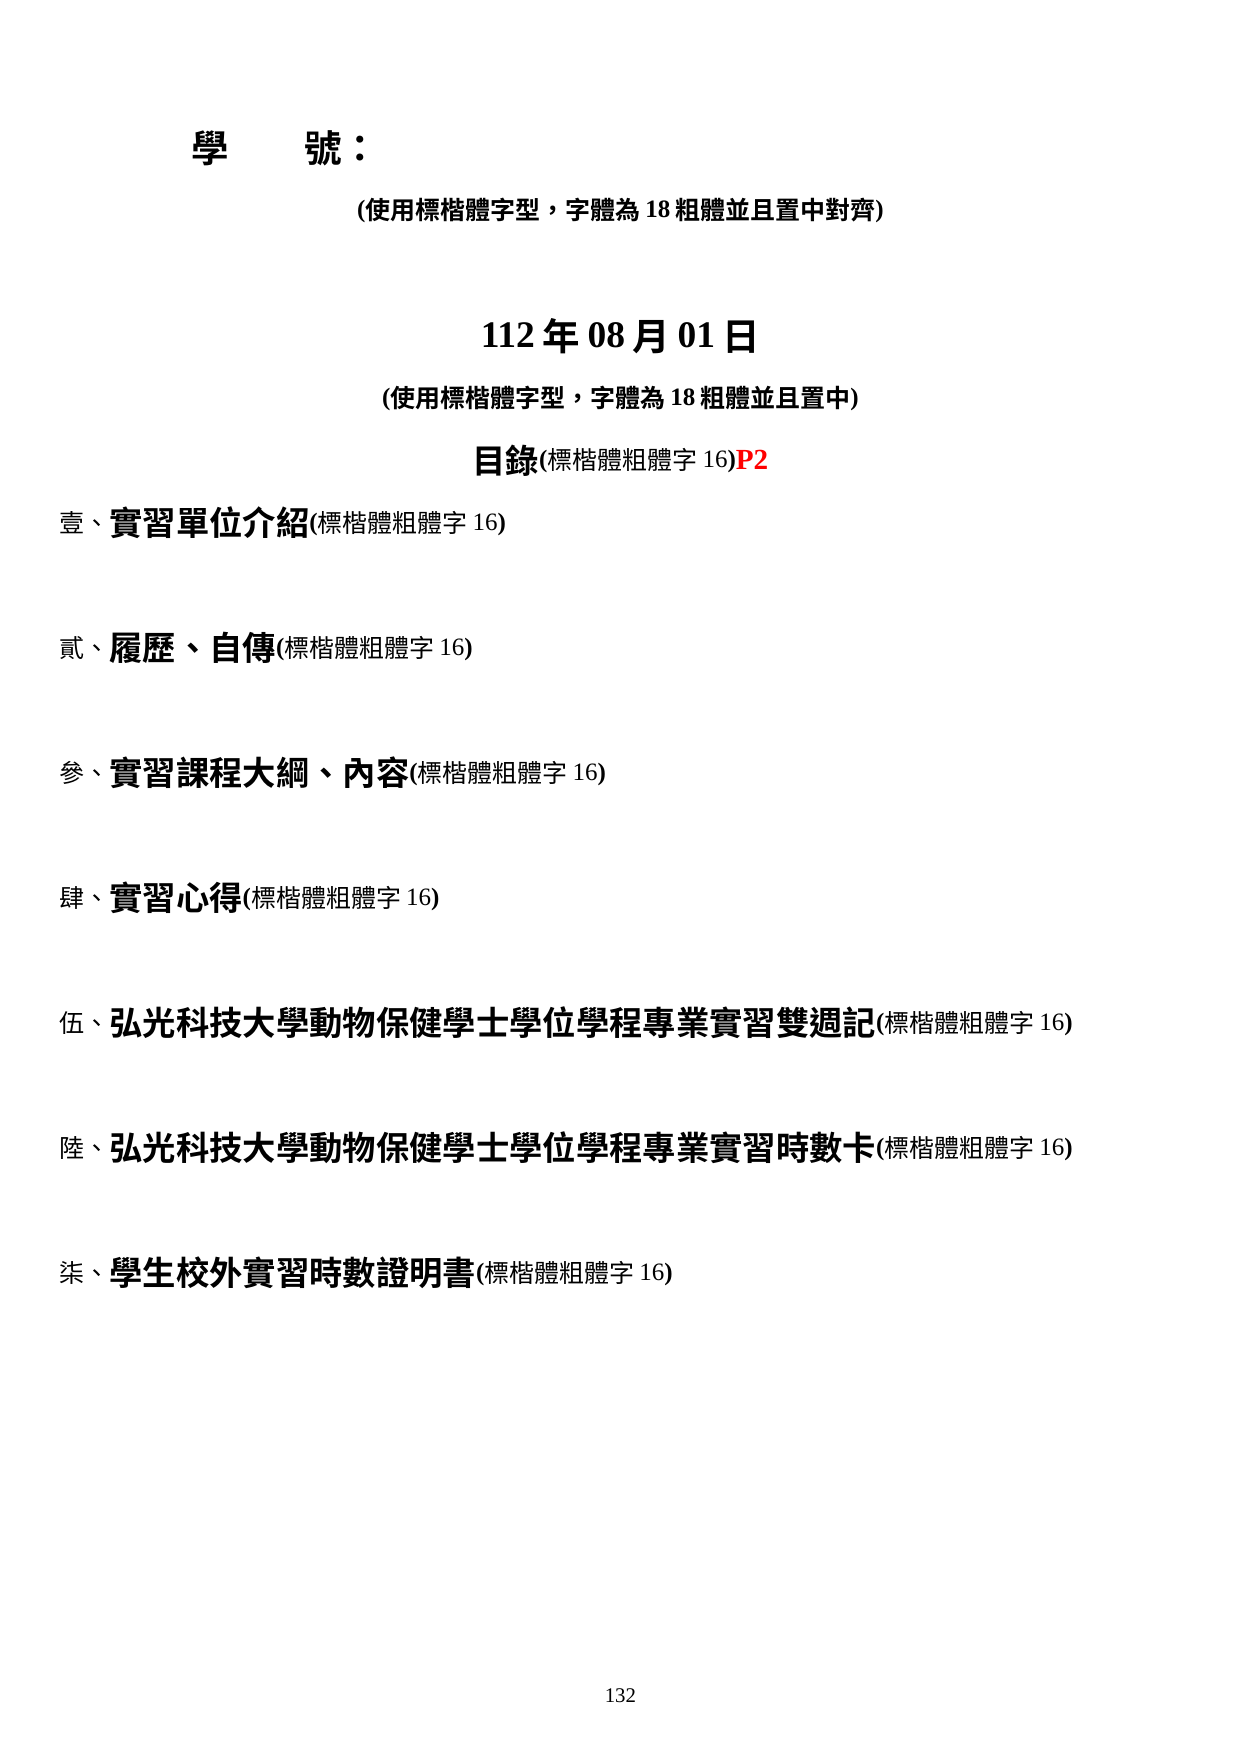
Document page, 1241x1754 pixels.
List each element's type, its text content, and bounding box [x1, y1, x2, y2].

text (使用標楷體字型，字體為18粗體並且置中) [59, 354, 1181, 417]
text 學 號： [59, 104, 1181, 167]
text 112年08月01日 [59, 292, 1181, 354]
text (使用標楷體字型，字體為18粗體並且置中對齊) [59, 167, 1181, 229]
text 目錄(標楷體粗體字16)P2 [59, 417, 1181, 479]
list 實習心得(標楷體粗體字16) [59, 854, 1181, 917]
list 實習單位介紹(標楷體粗體字16) [59, 479, 1181, 542]
list 實習課程大綱、內容(標楷體粗體字16) [59, 729, 1181, 792]
list 學生校外實習時數證明書(標楷體粗體字16) [59, 1229, 1181, 1292]
list 弘光科技大學動物保健學士學位學程專業實習時數卡(標楷體粗體字16) [59, 1104, 1181, 1167]
list 弘光科技大學動物保健學士學位學程專業實習雙週記(標楷體粗體字16) [59, 979, 1181, 1042]
list 履歷、自傳(標楷體粗體字16) [59, 604, 1181, 667]
